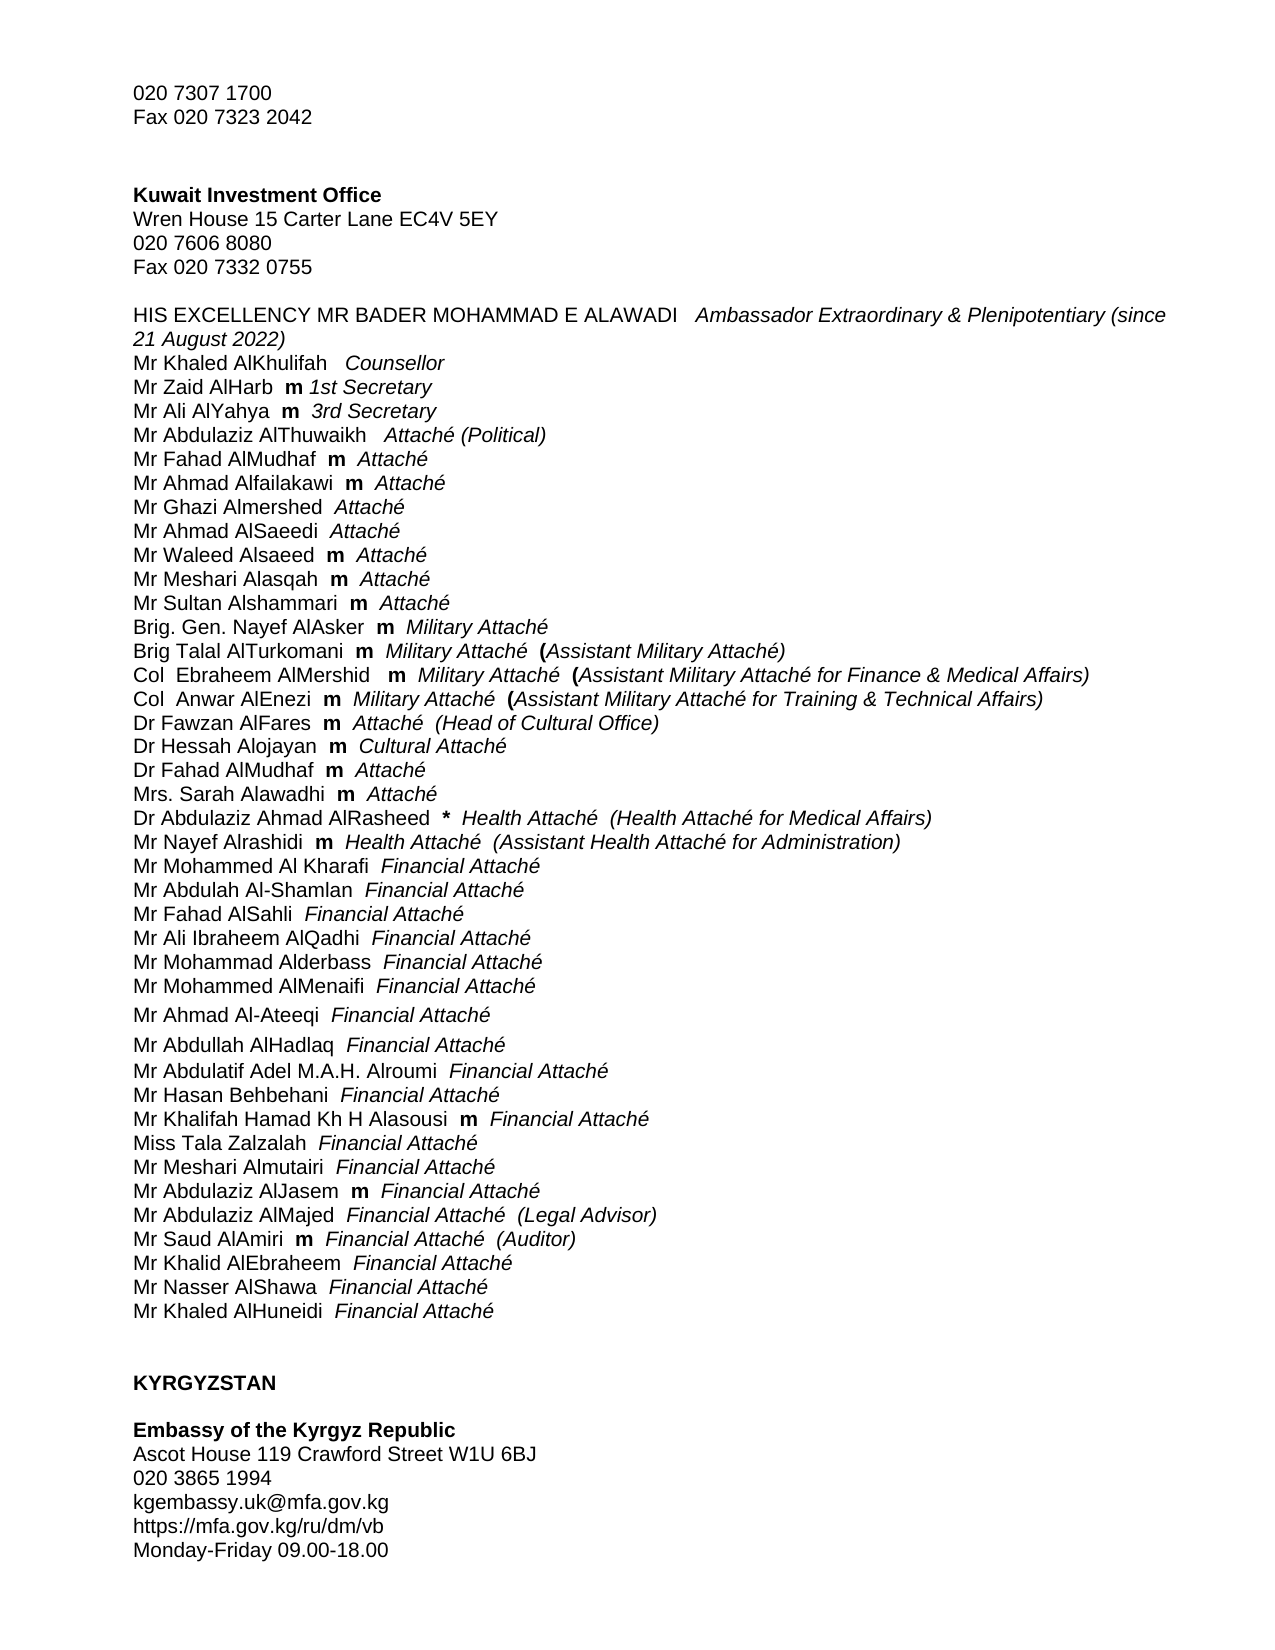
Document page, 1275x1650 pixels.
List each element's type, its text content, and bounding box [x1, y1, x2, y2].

text Mr Mohammed AlMenaifi Financial Attaché [133, 974, 1181, 998]
text Kuwait Investment Office [133, 183, 1181, 207]
text 020 7606 8080 [133, 231, 1181, 255]
text Ascot House 119 Crawford Street W1U 6BJ [133, 1442, 1181, 1466]
text Fax 020 7332 0755 [133, 255, 1181, 279]
text Mr Saud AlAmiri m Financial Attaché (Auditor) [133, 1227, 1181, 1251]
text Mr Abdulaziz AlMajed Financial Attaché (Legal Advisor) [133, 1203, 1181, 1227]
text Dr Fahad AlMudhaf m Attaché [133, 758, 1181, 782]
text Monday-Friday 09.00-18.00 [133, 1538, 1181, 1562]
text 020 3865 1994 [133, 1466, 1181, 1490]
text Wren House 15 Carter Lane EC4V 5EY [133, 207, 1181, 231]
text Mr Khalifah Hamad Kh H Alasousi m Financial Attaché [133, 1107, 1181, 1131]
text Mr Khaled AlKhulifah Counsellor [133, 351, 1181, 375]
text Mr Mohammed Al Kharafi Financial Attaché [133, 854, 1181, 878]
text Mr Abdulaziz AlJasem m Financial Attaché [133, 1179, 1181, 1203]
text Mr Sultan Alshammari m Attaché [133, 591, 1181, 614]
text kgembassy.uk@mfa.gov.kg [133, 1490, 1181, 1514]
text Mr Waleed Alsaeed m Attaché [133, 543, 1181, 567]
text https://mfa.gov.kg/ru/dm/vb [133, 1514, 1181, 1538]
text Mr Khaled AlHuneidi Financial Attaché [133, 1298, 1181, 1322]
text Mr Abdullah AlHadlaq Financial Attaché [133, 1028, 1181, 1059]
text Mr Fahad AlMudhaf m Attaché [133, 447, 1181, 471]
text Brig Talal AlTurkomani m Military Attaché (Assistant Military Attaché) Col Ebraheem AlMershid m Military Attaché (Assistant Military Attaché for Finance & Medical Affairs) Col Anwar AlEnezi m Military Attaché (Assistant Military Attaché for Training & Technical Affairs) Dr Fawzan AlFares m Attaché (Head of Cultural Office) [133, 638, 1181, 734]
subtitle KYRGYZSTAN [133, 1370, 1181, 1394]
text Mr Mohammad Alderbass Financial Attaché [133, 950, 1181, 974]
text Mr Meshari Almutairi Financial Attaché [133, 1155, 1181, 1179]
text Fax 020 7323 2042 [133, 105, 1181, 183]
text Mr Ahmad Alfailakawi m Attaché [133, 471, 1181, 495]
text Dr Hessah Alojayan m Cultural Attaché [133, 734, 1181, 758]
text Mr Ghazi Almershed Attaché [133, 495, 1181, 519]
text Mr Khalid AlEbraheem Financial Attaché [133, 1251, 1181, 1274]
text Mr Hasan Behbehani Financial Attaché [133, 1083, 1181, 1107]
text Mr Ali Ibraheem AlQadhi Financial Attaché [133, 926, 1181, 950]
text Mr Abdulah Al-Shamlan Financial Attaché [133, 878, 1181, 902]
text Mr Ahmad AlSaeedi Attaché [133, 519, 1181, 543]
text Mr Abdulatif Adel M.A.H. Alroumi Financial Attaché [133, 1059, 1181, 1083]
text Mrs. Sarah Alawadhi m Attaché [133, 782, 1181, 806]
subtitle Embassy of the Kyrgyz Republic [133, 1418, 1181, 1442]
text Mr Meshari Alasqah m Attaché [133, 567, 1181, 591]
text Mr Ali AlYahya m 3rd Secretary [133, 399, 1181, 423]
text Mr Nayef Alrashidi m Health Attaché (Assistant Health Attaché for Administration) [133, 830, 1181, 854]
text Mr Fahad AlSahli Financial Attaché [133, 902, 1181, 926]
text Mr Abdulaziz AlThuwaikh Attaché (Political) [133, 423, 1181, 447]
text Brig. Gen. Nayef AlAsker m Military Attaché [133, 614, 1181, 638]
text Dr Abdulaziz Ahmad AlRasheed * Health Attaché (Health Attaché for Medical Affairs) [133, 806, 1181, 830]
text Mr Zaid AlHarb m 1st Secretary [133, 375, 1181, 399]
text Mr Ahmad Al-Ateeqi Financial Attaché [133, 998, 1181, 1028]
text 020 7307 1700 [133, 81, 1181, 105]
text Miss Tala Zalzalah Financial Attaché [133, 1131, 1181, 1155]
text HIS EXCELLENCY MR BADER MOHAMMAD E ALAWADI Ambassador Extraordinary & Plenipotentiary (since 21 August 2022) [133, 303, 1181, 351]
text Mr Nasser AlShawa Financial Attaché [133, 1274, 1181, 1298]
